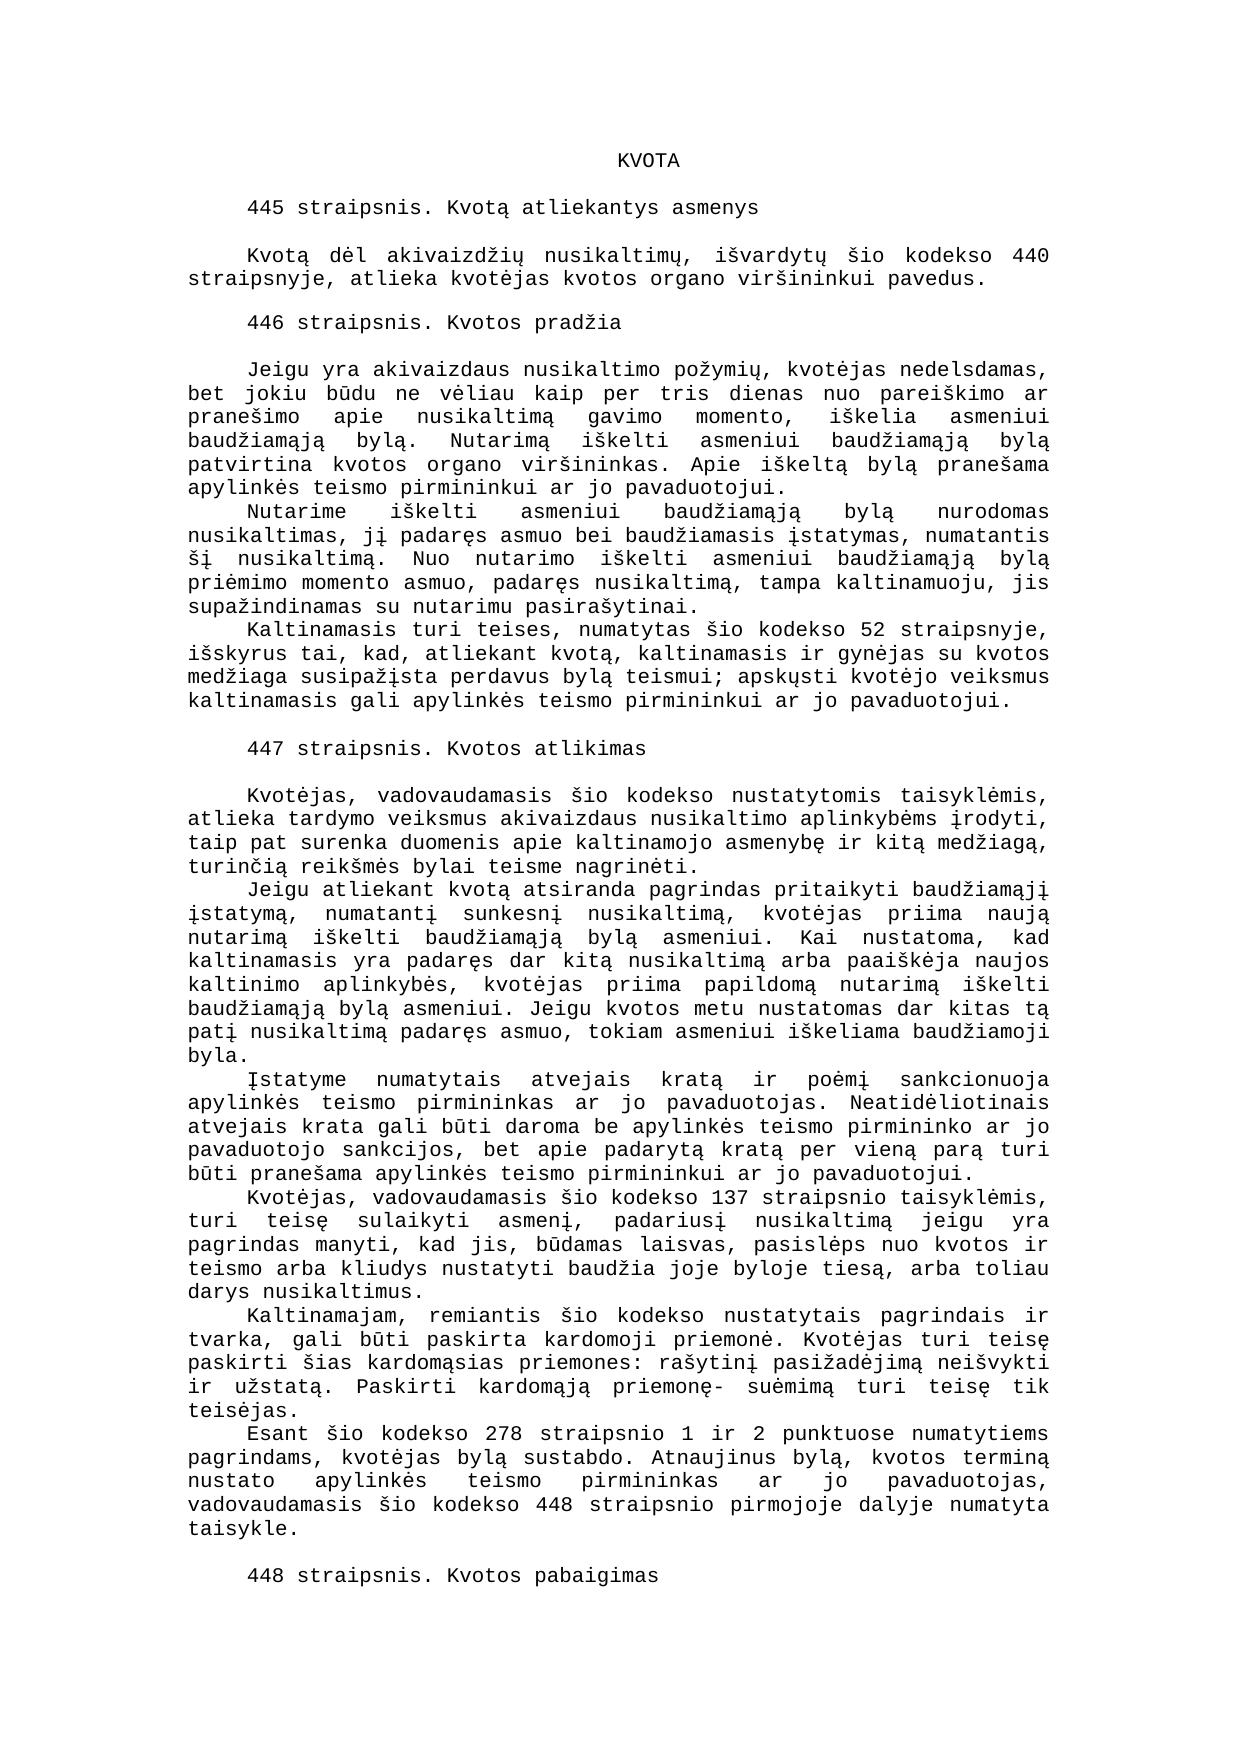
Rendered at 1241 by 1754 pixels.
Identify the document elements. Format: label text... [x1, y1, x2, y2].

text Kaltinamajam, remiantis šio kodekso nustatytais pagrindais ir tvarka, gali būti paskirta kardomoji priemonė. Kvotėjas turi teisę paskirti šias kardomąsias priemones: rašytinį pasižadėjimą neišvykti ir užstatą. Paskirti kardomąją priemonę- suėmimą turi teisę tik teisėjas. [187, 1305, 1050, 1423]
text 445 straipsnis. Kvotą atliekantys asmenys [187, 197, 1050, 221]
text Jeigu atliekant kvotą atsiranda pagrindas pritaikyti baudžiamąjį įstatymą, numatantį sunkesnį nusikaltimą, kvotėjas priima naują nutarimą iškelti baudžiamąją bylą asmeniui. Kai nustatoma, kad kaltinamasis yra padaręs dar kitą nusikaltimą arba paaiškėja naujos kaltinimo aplinkybės, kvotėjas priima papildomą nutarimą iškelti baudžiamąją bylą asmeniui. Jeigu kvotos metu nustatomas dar kitas tą patį nusikaltimą padaręs asmuo, tokiam asmeniui iškeliama baudžiamoji byla. [187, 879, 1050, 1068]
text 447 straipsnis. Kvotos atlikimas [187, 737, 1050, 761]
text Įstatyme numatytais atvejais kratą ir poėmį sankcionuoja apylinkės teismo pirmininkas ar jo pavaduotojas. Neatidėliotinais atvejais krata gali būti daroma be apylinkės teismo pirmininko ar jo pavaduotojo sankcijos, bet apie padarytą kratą per vieną parą turi būti pranešama apylinkės teismo pirmininkui ar jo pavaduotojui. [187, 1068, 1050, 1187]
text KVOTA [187, 150, 1050, 174]
text Esant šio kodekso 278 straipsnio 1 ir 2 punktuose numatytiems pagrindams, kvotėjas bylą sustabdo. Atnaujinus bylą, kvotos terminą nustato apylinkės teismo pirmininkas ar jo pavaduotojas, vadovaudamasis šio kodekso 448 straipsnio pirmojoje dalyje numatyta taisykle. [187, 1423, 1050, 1541]
text Kvotėjas, vadovaudamasis šio kodekso 137 straipsnio taisyklėmis, turi teisę sulaikyti asmenį, padariusį nusikaltimą jeigu yra pagrindas manyti, kad jis, būdamas laisvas, pasislėps nuo kvotos ir teismo arba kliudys nustatyti baudžia joje byloje tiesą, arba toliau darys nusikaltimus. [187, 1187, 1050, 1305]
text Kaltinamasis turi teises, numatytas šio kodekso 52 straipsnyje, išskyrus tai, kad, atliekant kvotą, kaltinamasis ir gynėjas su kvotos medžiaga susipažįsta perdavus bylą teismui; apskųsti kvotėjo veiksmus kaltinamasis gali apylinkės teismo pirmininkui ar jo pavaduotojui. [187, 619, 1050, 714]
text Nutarime iškelti asmeniui baudžiamąją bylą nurodomas nusikaltimas, jį padaręs asmuo bei baudžiamasis įstatymas, numatantis šį nusikaltimą. Nuo nutarimo iškelti asmeniui baudžiamąją bylą priėmimo momento asmuo, padaręs nusikaltimą, tampa kaltinamuoju, jis supažindinamas su nutarimu pasirašytinai. [187, 501, 1050, 619]
text Kvotą dėl akivaizdžių nusikaltimų, išvardytų šio kodekso 440 straipsnyje, atlieka kvotėjas kvotos organo viršininkui pavedus. [187, 244, 1050, 292]
text 446 straipsnis. Kvotos pradžia [187, 312, 1050, 336]
text Jeigu yra akivaizdaus nusikaltimo požymių, kvotėjas nedelsdamas, bet jokiu būdu ne vėliau kaip per tris dienas nuo pareiškimo ar pranešimo apie nusikaltimą gavimo momento, iškelia asmeniui baudžiamąją bylą. Nutarimą iškelti asmeniui baudžiamąją bylą patvirtina kvotos organo viršininkas. Apie iškeltą bylą pranešama apylinkės teismo pirmininkui ar jo pavaduotojui. [187, 359, 1050, 501]
text Kvotėjas, vadovaudamasis šio kodekso nustatytomis taisyklėmis, atlieka tardymo veiksmus akivaizdaus nusikaltimo aplinkybėms įrodyti, taip pat surenka duomenis apie kaltinamojo asmenybę ir kitą medžiagą, turinčią reikšmės bylai teisme nagrinėti. [187, 785, 1050, 879]
text 448 straipsnis. Kvotos pabaigimas [187, 1565, 1050, 1589]
